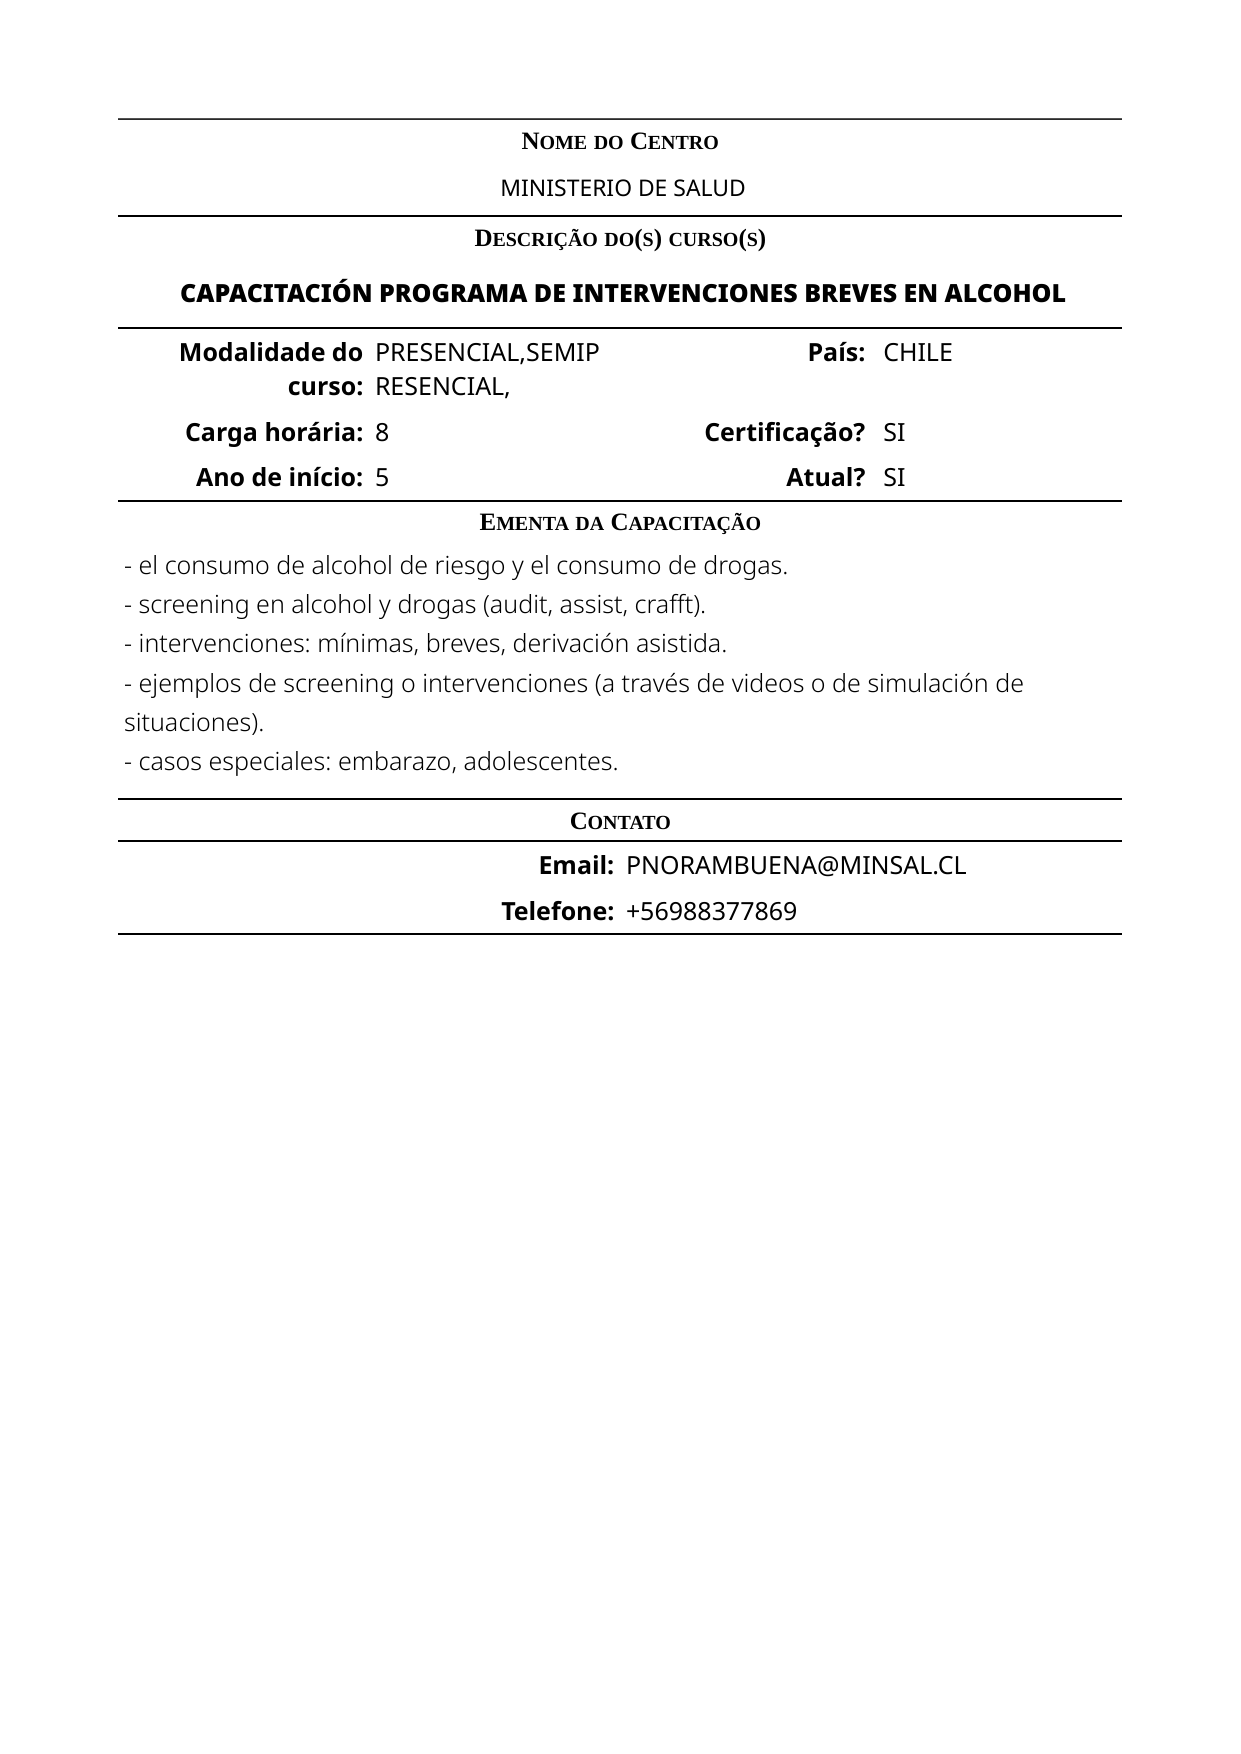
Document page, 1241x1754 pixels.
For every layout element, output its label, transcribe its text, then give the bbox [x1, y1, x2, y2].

table_cell SI [871, 454, 1122, 500]
table_cell Certificação? [620, 409, 871, 454]
table_cell Email: [118, 842, 620, 888]
table_cell MINISTERIO DE SALUD [118, 160, 1122, 215]
table_cell Atual? [620, 454, 871, 500]
table_cell Modalidade do curso: [118, 329, 369, 409]
table_cell SI [871, 409, 1122, 454]
table_cell PNORAMBUENA@MINSAL.CL [620, 842, 1122, 888]
table_cell Carga horária: [118, 409, 369, 454]
table_cell CHILE [871, 329, 1122, 409]
table_cell Contato [118, 800, 1122, 840]
table_cell - EL CONSUMO DE ALCOHOL DE RIESGO Y EL CONSUMO DE DROGAS. - SCREENING EN ALCOHOL Y DROGAS (AUDIT, ASSIST, CRAFFT). - INTERVENCIONES: MÍNIMAS, BREVES, DERIVACIÓN ASISTIDA. - EJEMPLOS DE SCREENING O INTERVENCIONES (A TRAVÉS DE VIDEOS O DE SIMULACIÓN DE SITUACIONES). - CASOS ESPECIALES: EMBARAZO, ADOLESCENTES. [118, 542, 1122, 798]
table_cell Ementa da Capacitação [118, 502, 1122, 542]
table_cell +56988377869 [620, 888, 1122, 933]
table_cell 5 [369, 454, 620, 500]
table_cell PRESENCIAL,SEMIPRESENCIAL, [369, 329, 620, 409]
table_cell Descrição do(s) curso(s) [118, 217, 1122, 257]
table_cell CAPACITACIÓN PROGRAMA DE INTERVENCIONES BREVES EN ALCOHOL [118, 258, 1122, 327]
table_header Nome do Centro [118, 121, 1122, 160]
table_cell Ano de início: [118, 454, 369, 500]
table_cell País: [620, 329, 871, 409]
table_cell 8 [369, 409, 620, 454]
table_cell Telefone: [118, 888, 620, 933]
